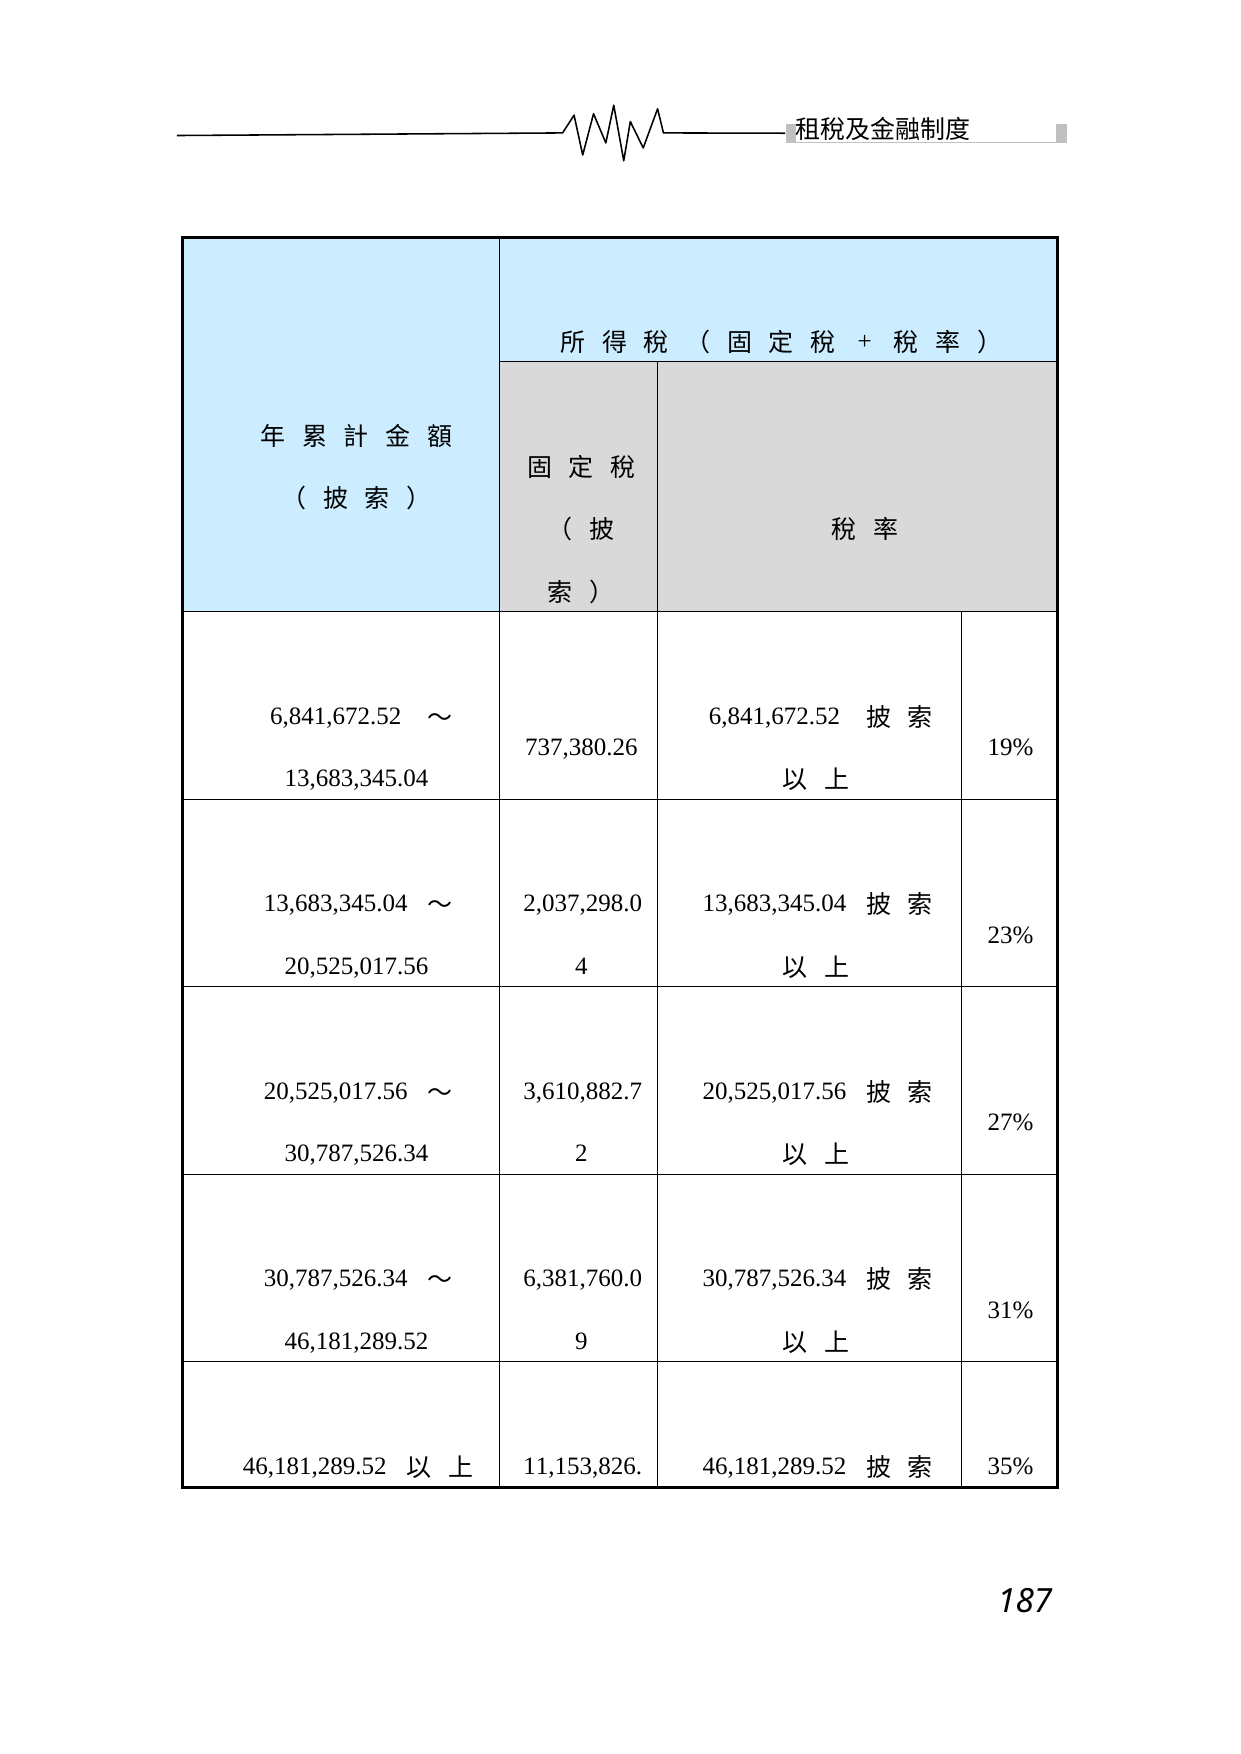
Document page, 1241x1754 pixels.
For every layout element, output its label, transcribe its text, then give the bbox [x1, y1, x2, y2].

table_cell 3,610,882.72 [500, 987, 657, 1174]
table_cell 6,841,672.52～13,683,345.04 [184, 612, 499, 799]
table_header 年累計金額（披索） [184, 239, 499, 611]
table_cell 31% [962, 1175, 1056, 1361]
table_cell 46,181,289.52披索 [658, 1362, 961, 1486]
table_cell 固定稅 （披索） [500, 362, 657, 611]
table_cell 30,787,526.34～46,181,289.52 [184, 1175, 499, 1361]
table_header 所得稅（固定稅+稅率） [500, 239, 1056, 361]
table_cell 稅率 [658, 362, 1056, 611]
table_cell 46,181,289.52以上 [184, 1362, 499, 1486]
table_cell 13,683,345.04～20,525,017.56 [184, 800, 499, 986]
table_cell 13,683,345.04披索以上 [658, 800, 961, 986]
table_cell 27% [962, 987, 1056, 1174]
table_cell 23% [962, 800, 1056, 986]
table_cell 35% [962, 1362, 1056, 1486]
table_cell 737,380.26 [500, 612, 657, 799]
table_cell 6,841,672.52披索以上 [658, 612, 961, 799]
table_cell 2,037,298.04 [500, 800, 657, 986]
table_cell 30,787,526.34披索以上 [658, 1175, 961, 1361]
table_cell 20,525,017.56披索以上 [658, 987, 961, 1174]
table_cell 6,381,760.09 [500, 1175, 657, 1361]
table_cell 11,153,826. [500, 1362, 657, 1486]
table_cell 19% [962, 612, 1056, 799]
table_cell 20,525,017.56～30,787,526.34 [184, 987, 499, 1174]
